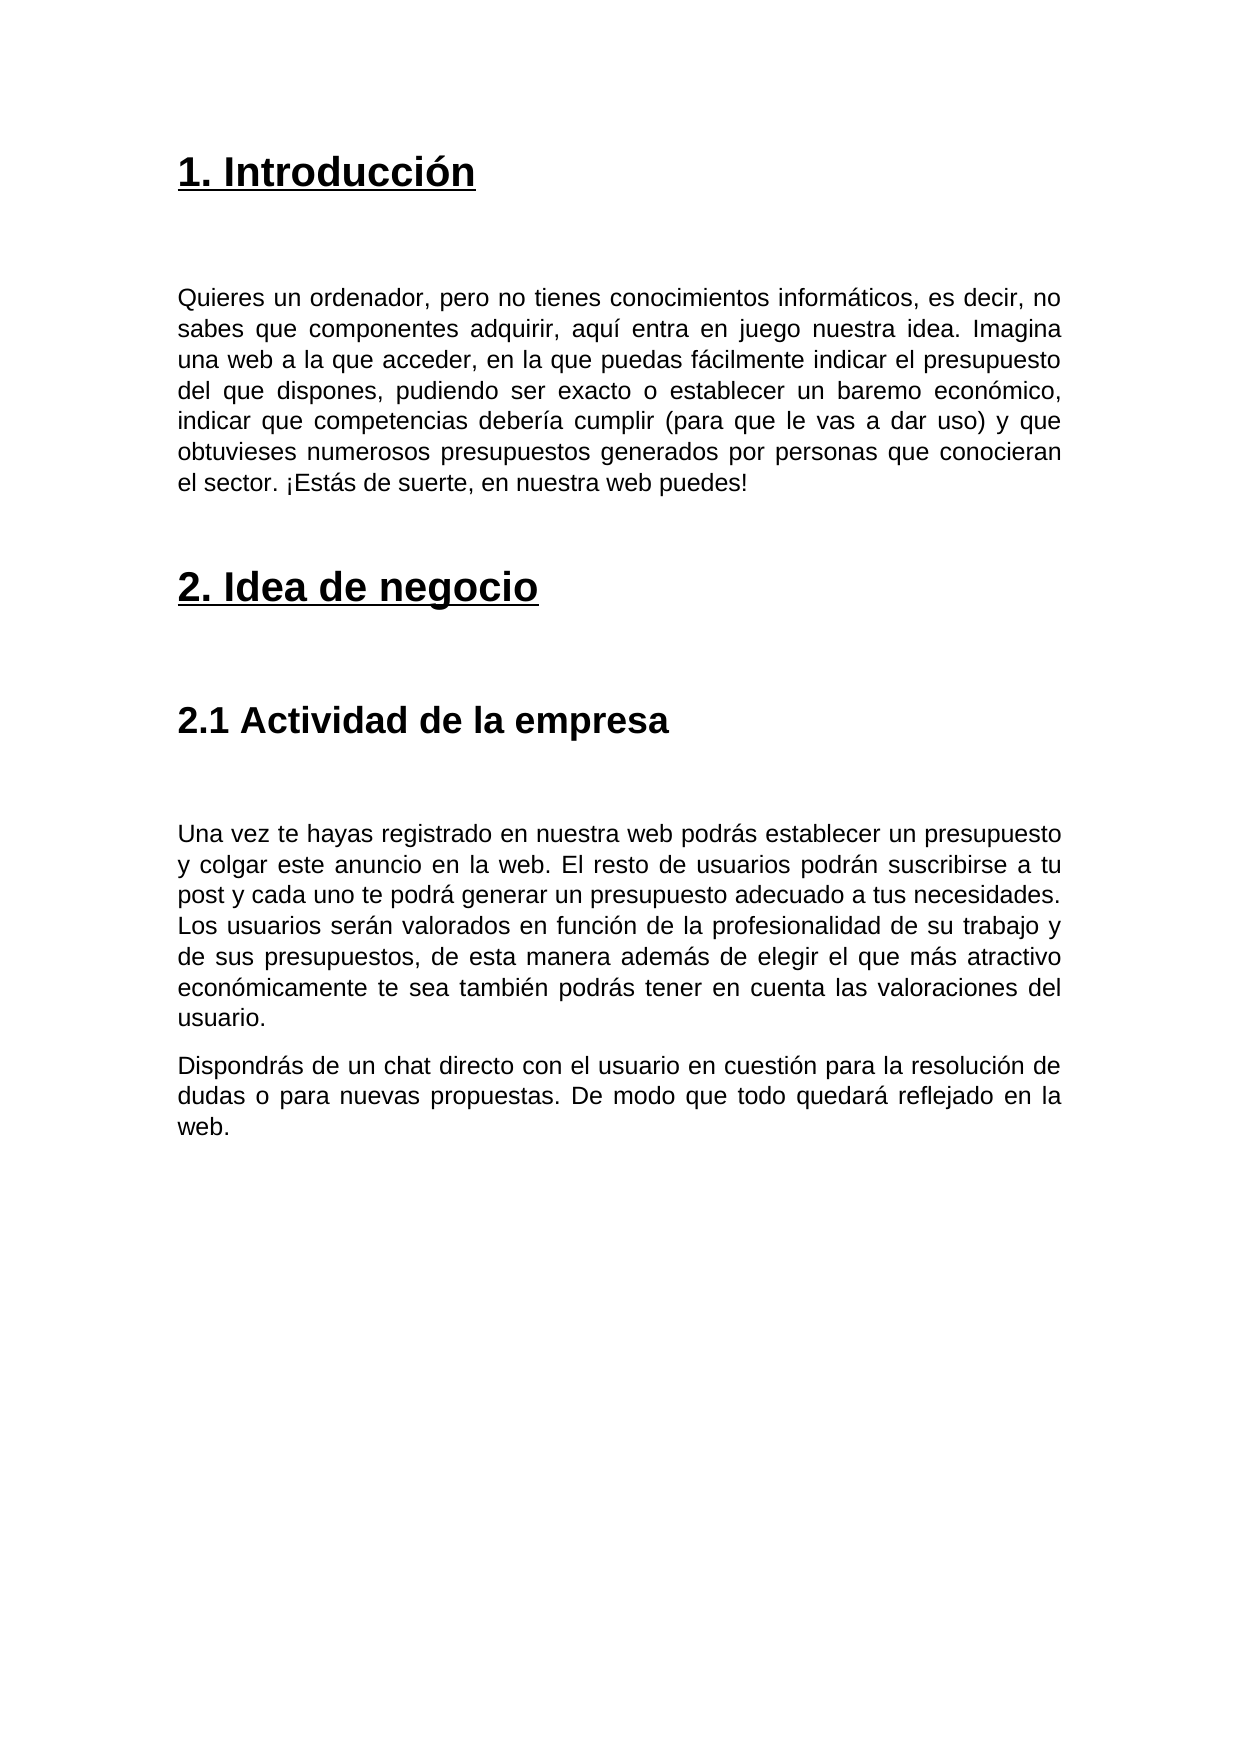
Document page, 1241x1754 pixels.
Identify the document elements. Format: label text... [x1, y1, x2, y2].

text 2.1 Actividad de la empresa [177, 698, 1063, 742]
text 2. Idea de negocio [177, 563, 1063, 611]
text Una vez te hayas registrado en nuestra web podrás establecer un presupuesto y colgar este anuncio en la web. El resto de usuarios podrán suscribirse a tu post y cada uno te podrá generar un presupuesto adecuado a tus necesidades. Los usuarios serán valorados en función de la profesionalidad de su trabajo y de sus presupuestos, de esta manera además de elegir el que más atractivo económicamente te sea también podrás tener en cuenta las valoraciones del usuario. [177, 819, 1063, 1032]
text Dispondrás de un chat directo con el usuario en cuestión para la resolución de dudas o para nuevas propuestas. De modo que todo quedará reflejado en la web. [177, 1051, 1063, 1141]
text 1. Introducción [177, 148, 1063, 196]
text Quieres un ordenador, pero no tienes conocimientos informáticos, es decir, no sabes que componentes adquirir, aquí entra en juego nuestra idea. Imagina una web a la que acceder, en la que puedas fácilmente indicar el presupuesto del que dispones, pudiendo ser exacto o establecer un baremo económico, indicar que competencias debería cumplir (para que le vas a dar uso) y que obtuvieses numerosos presupuestos generados por personas que conocieran el sector. ¡Estás de suerte, en nuestra web puedes! [177, 283, 1063, 497]
